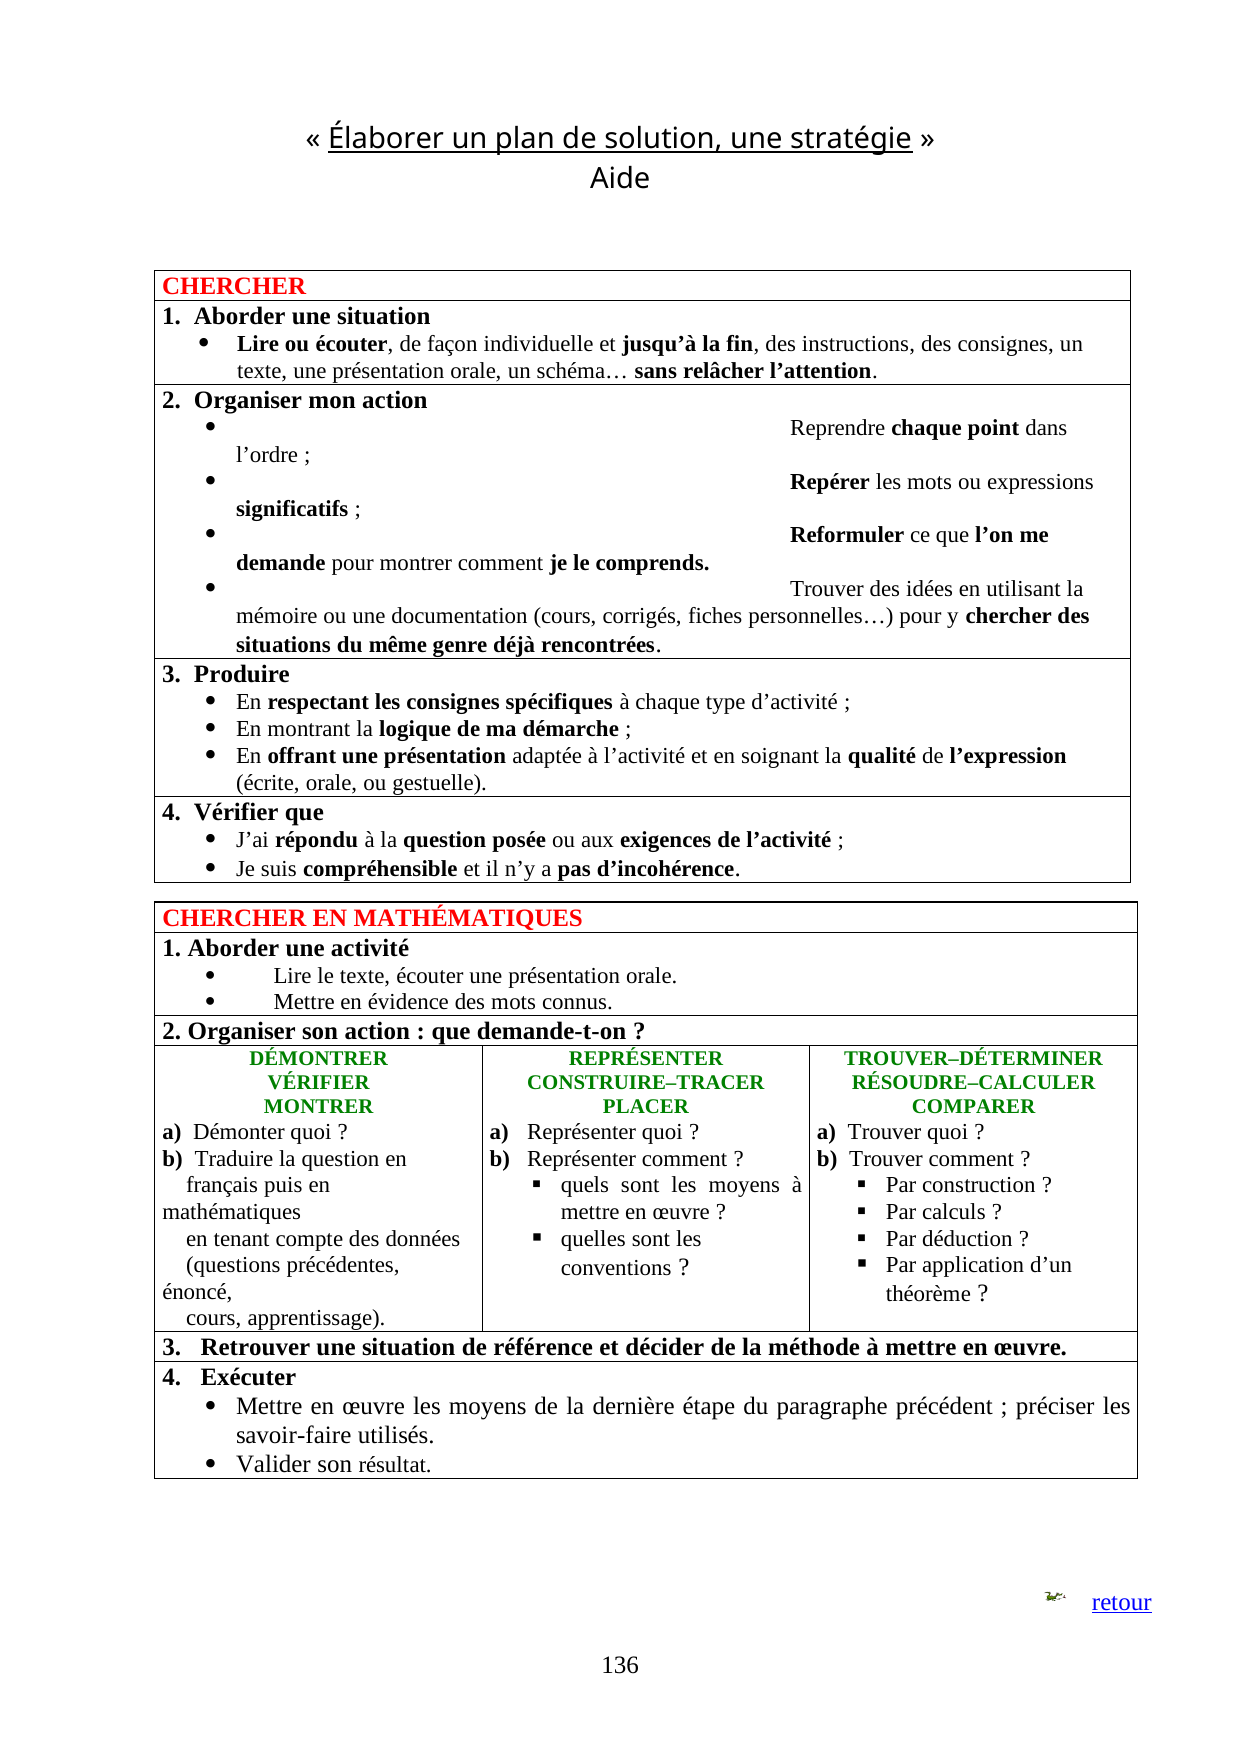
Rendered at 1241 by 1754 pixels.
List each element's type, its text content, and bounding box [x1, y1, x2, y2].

table_header CHERCHER EN MATHÉMATIQUES [155, 903, 1137, 932]
table_cell 3. Produire En respectant les consignes spécifiques à chaque type d’activité ; En montrant la logique de ma démarche ; En offrant une présentation adaptée à l’activité et en soignant la qualité de l’expression (écrite, orale, ou gestuelle). [155, 659, 1130, 796]
text Aide [89, 157, 1151, 197]
table_cell REPRÉSENTER CONSTRUIRE–TRACER PLACER Représenter quoi ? Représenter comment ? quels sont les moyens à mettre en œuvre ? quelles sont les conventions ? [483, 1046, 809, 1331]
table_header CHERCHER [155, 271, 1130, 300]
table_cell DÉMONTRER VÉRIFIER MONTRER a) Démonter quoi ? b) Traduire la question en français puis en mathématiques en tenant compte des données (questions précédentes, énoncé, cours, apprentissage). [155, 1046, 482, 1331]
table_cell 1. Aborder une situation Lire ou écouter, de façon individuelle et jusqu’à la fin, des instructions, des consignes, un texte, une présentation orale, un schéma… sans relâcher l’attention. [155, 301, 1130, 384]
table_cell 4. Exécuter Mettre en œuvre les moyens de la dernière étape du paragraphe précédent ; préciser les savoir-faire utilisés. Valider son résultat. [155, 1362, 1137, 1478]
table_cell 1. Aborder une activité Lire le texte, écouter une présentation orale. Mettre en évidence des mots connus. [155, 933, 1137, 1015]
text « Élaborer un plan de solution, une stratégie » [89, 118, 1151, 157]
table_cell 2. Organiser mon action Reprendre chaque point dans l’ordre ; Repérer les mots ou expressions significatifs ; Reformuler ce que l’on me demande pour montrer comment je le comprends. Trouver des idées en utilisant la mémoire ou une documentation (cours, corrigés, fiches personnelles…) pour y chercher des situations du même genre déjà rencontrées. [155, 385, 1130, 658]
table_cell TROUVER–DÉTERMINER RÉSOUDRE–CALCULER COMPARER a) Trouver quoi ? b) Trouver comment ? Par construction ? Par calculs ? Par déduction ? Par application d’un théorème ? [810, 1046, 1137, 1331]
table_cell 3. Retrouver une situation de référence et décider de la méthode à mettre en œuvre. [155, 1332, 1137, 1361]
text retour [162, 1582, 1151, 1616]
table_cell 2. Organiser son action : que demande-t-on ? [155, 1016, 1137, 1045]
table_cell 4. Vérifier que J’ai répondu à la question posée ou aux exigences de l’activité ; Je suis compréhensible et il n’y a pas d’incohérence. [155, 797, 1130, 882]
